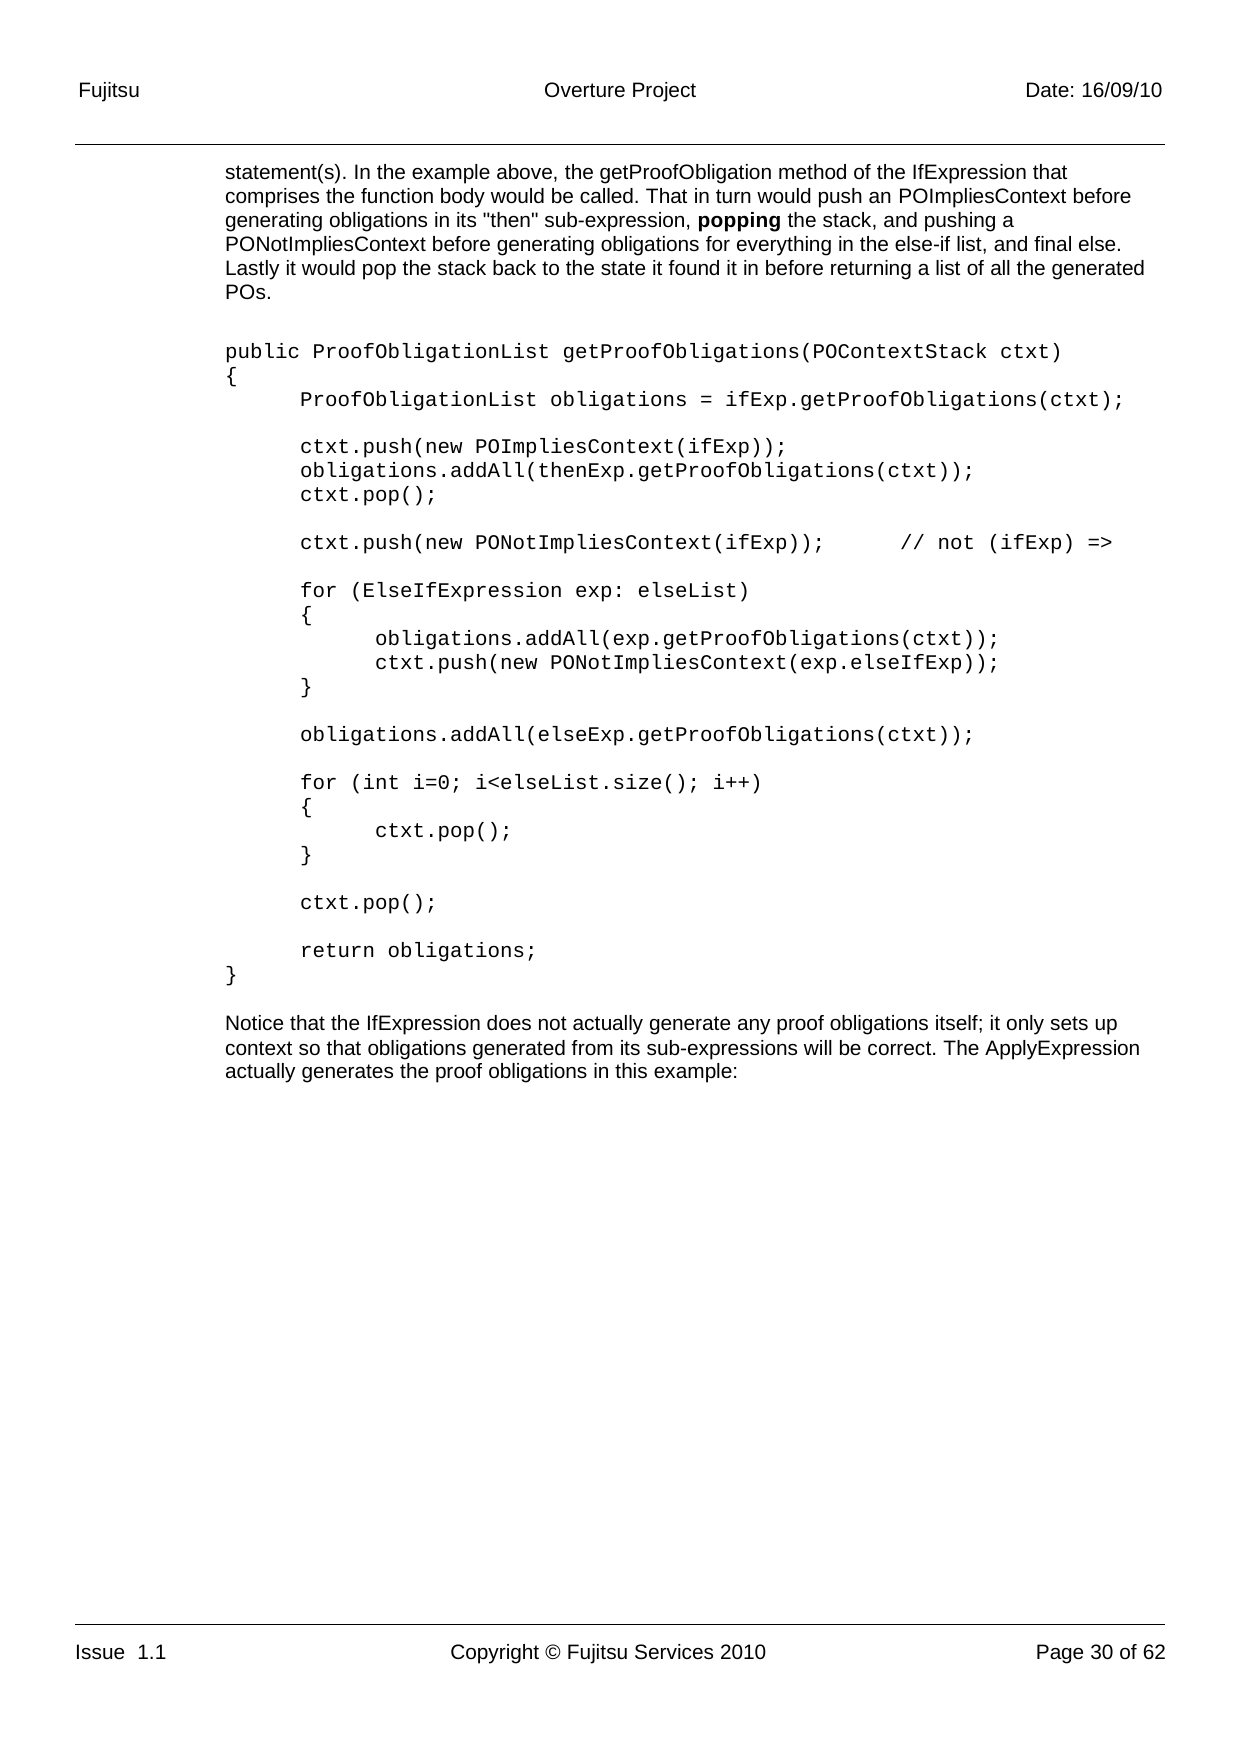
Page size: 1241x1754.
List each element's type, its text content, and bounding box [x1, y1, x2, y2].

text return obligations; [225, 939, 1165, 963]
text for (ElseIfExpression exp: elseList) [225, 580, 1165, 604]
text } [225, 676, 1165, 700]
text { [225, 796, 1165, 820]
text obligations.addAll(thenExp.getProofObligations(ctxt)); [225, 460, 1165, 484]
text obligations.addAll(exp.getProofObligations(ctxt)); [225, 628, 1165, 652]
text ctxt.push(new POImpliesContext(ifExp)); [225, 436, 1165, 460]
text } [225, 844, 1165, 868]
text { [225, 364, 1165, 388]
text ProofObligationList obligations = ifExp.getProofObligations(ctxt); [225, 388, 1165, 412]
text } [225, 963, 1165, 987]
text ctxt.push(new PONotImpliesContext(exp.elseIfExp)); [225, 652, 1165, 676]
text ctxt.pop(); [225, 820, 1165, 844]
text obligations.addAll(elseExp.getProofObligations(ctxt)); [225, 724, 1165, 748]
text ctxt.pop(); [225, 484, 1165, 508]
text { [225, 604, 1165, 628]
text statement(s). In the example above, the getProofObligation method of the IfExpression that comprises the function body would be called. That in turn would push an POImpliesContext before generating obligations in its "then" sub-expression, popping the stack, and pushing a PONotImpliesContext before generating obligations for everything in the else-if list, and final else. Lastly it would pop the stack back to the state it found it in before returning a list of all the generated POs. [225, 160, 1165, 304]
text ctxt.pop(); [225, 892, 1165, 916]
text Notice that the IfExpression does not actually generate any proof obligations itself; it only sets up context so that obligations generated from its sub-expressions will be correct. The ApplyExpression actually generates the proof obligations in this example: [225, 1011, 1165, 1083]
text for (int i=0; i<elseList.size(); i++) [225, 772, 1165, 796]
text ctxt.push(new PONotImpliesContext(ifExp)); // not (ifExp) => [225, 532, 1165, 556]
text public ProofObligationList getProofObligations(POContextStack ctxt) [225, 341, 1165, 364]
